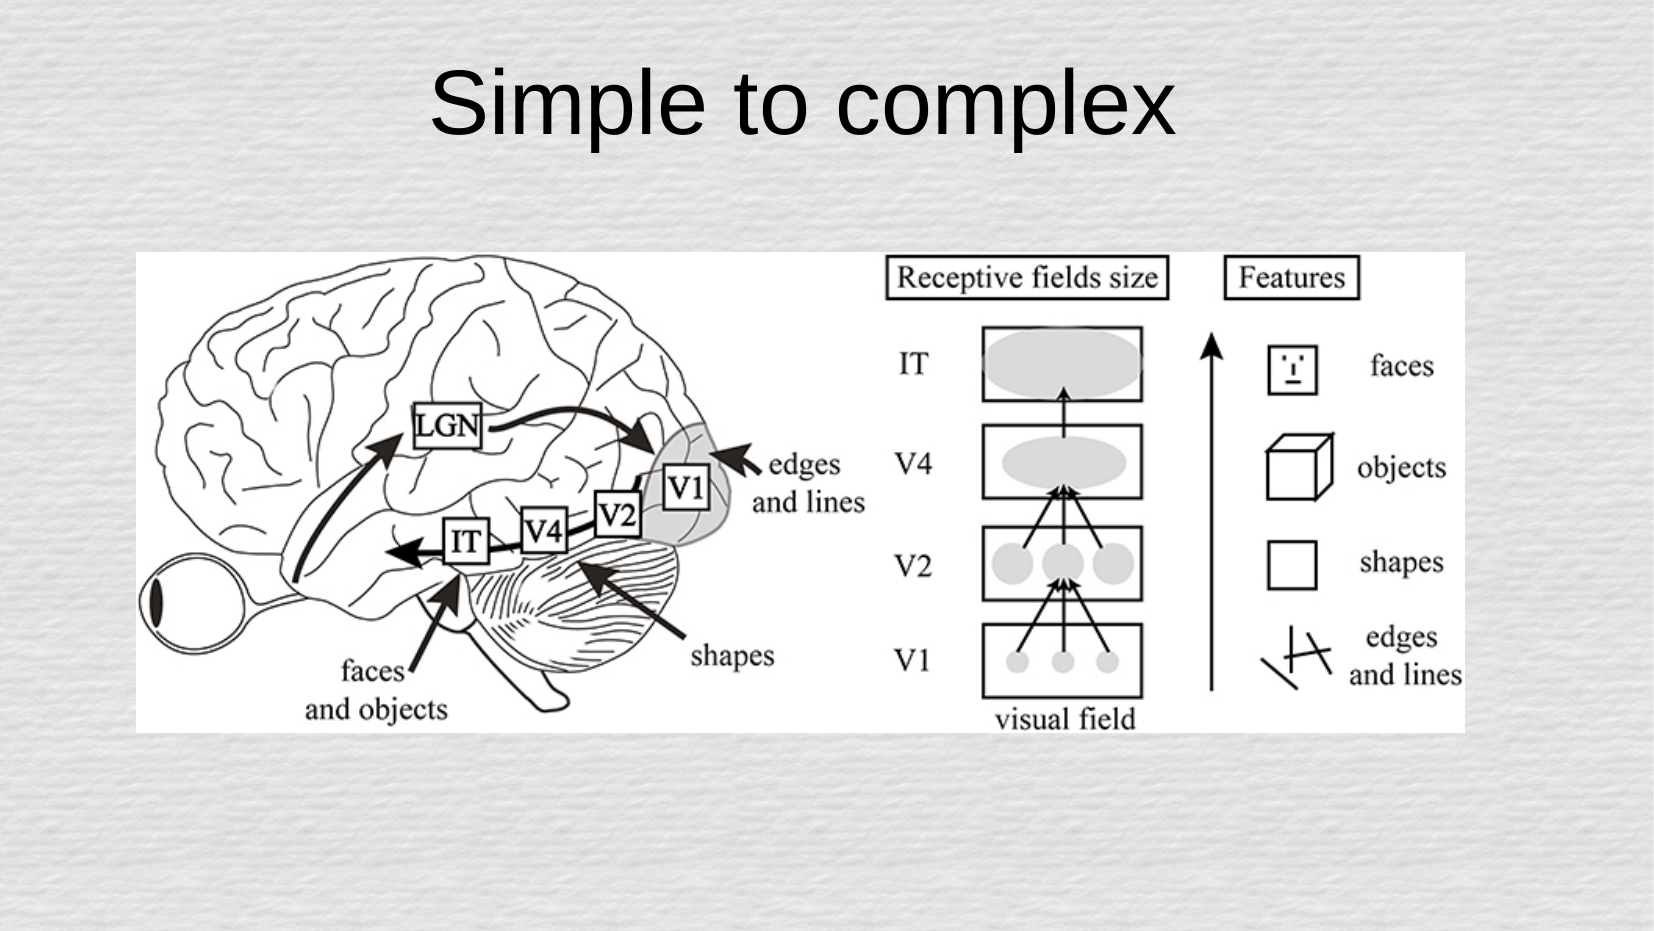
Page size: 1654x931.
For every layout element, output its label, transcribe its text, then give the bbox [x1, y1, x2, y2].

title Simple to complex [342, 0, 1264, 206]
picture [0, 0, 1654, 931]
